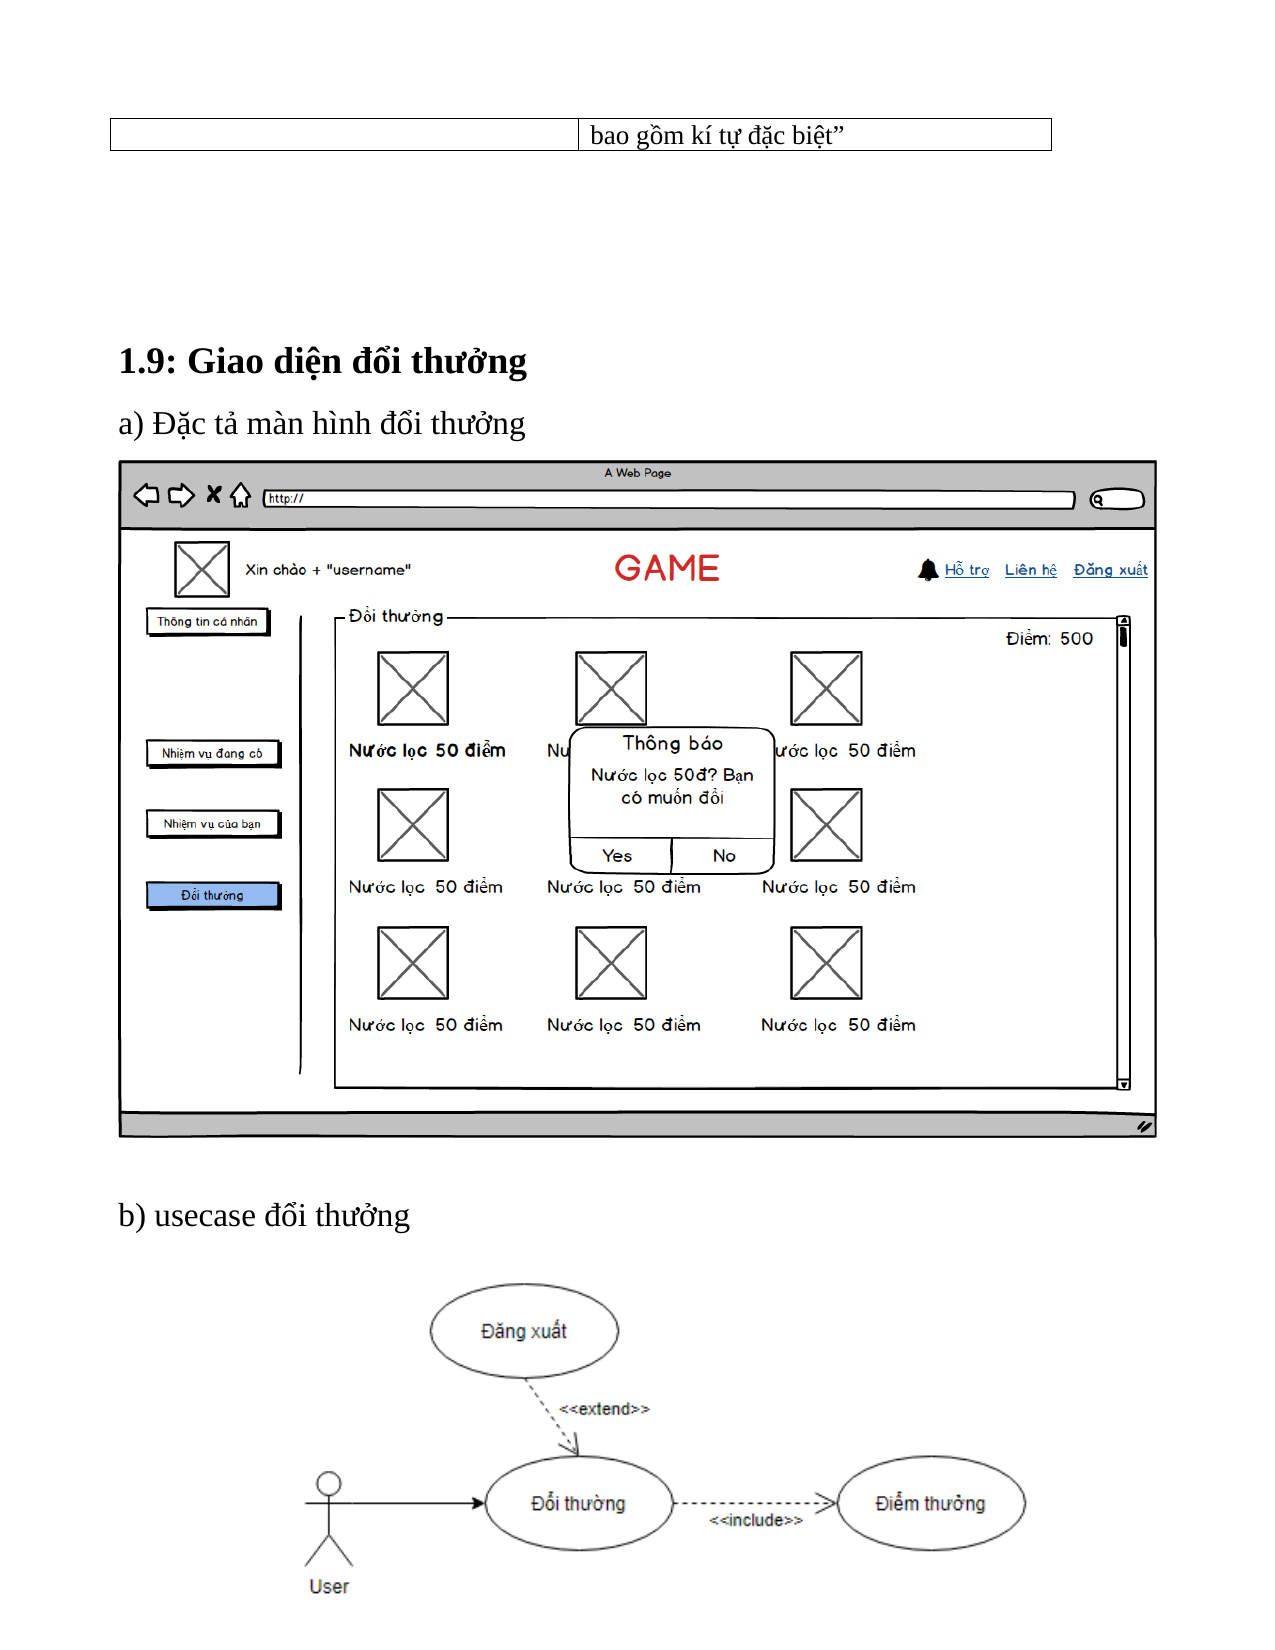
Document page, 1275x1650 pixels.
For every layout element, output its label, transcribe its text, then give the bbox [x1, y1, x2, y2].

text 1.9: Giao diện đổi thưởng [118, 338, 1157, 381]
picture [139, 1246, 1136, 1650]
table_cell bao gồm kí tự đặc biệt” [579, 119, 1051, 150]
text a) Đặc tả màn hình đổi thưởng [118, 403, 1157, 441]
picture [118, 460, 1157, 1138]
table_cell [111, 119, 578, 150]
text b) usecase đổi thưởng [118, 1195, 1157, 1233]
